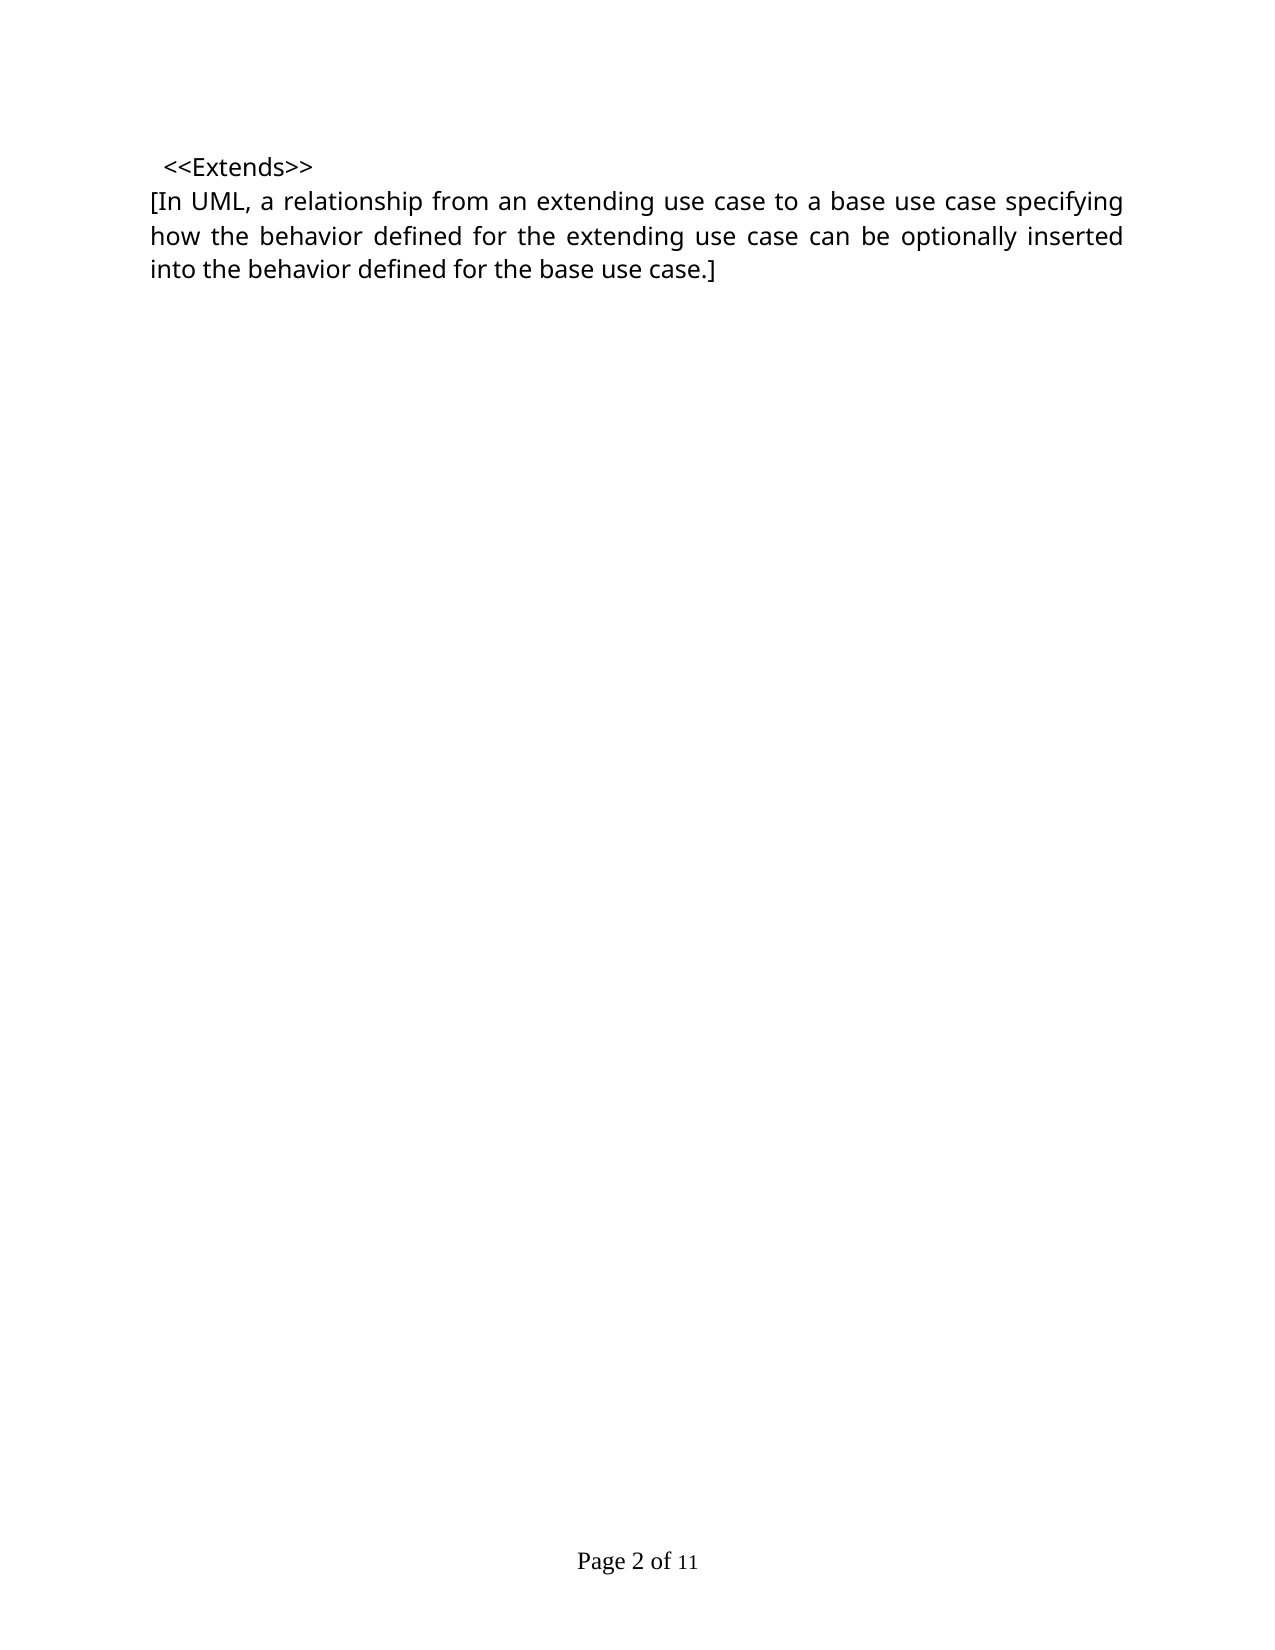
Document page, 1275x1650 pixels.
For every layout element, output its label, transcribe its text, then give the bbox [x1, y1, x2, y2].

text [In UML, a relationship from an extending use case to a base use case specifying how the behavior defined for the extending use case can be optionally inserted into the behavior defined for the base use case.] [150, 184, 1125, 286]
text <<Extends>> [150, 150, 1125, 184]
